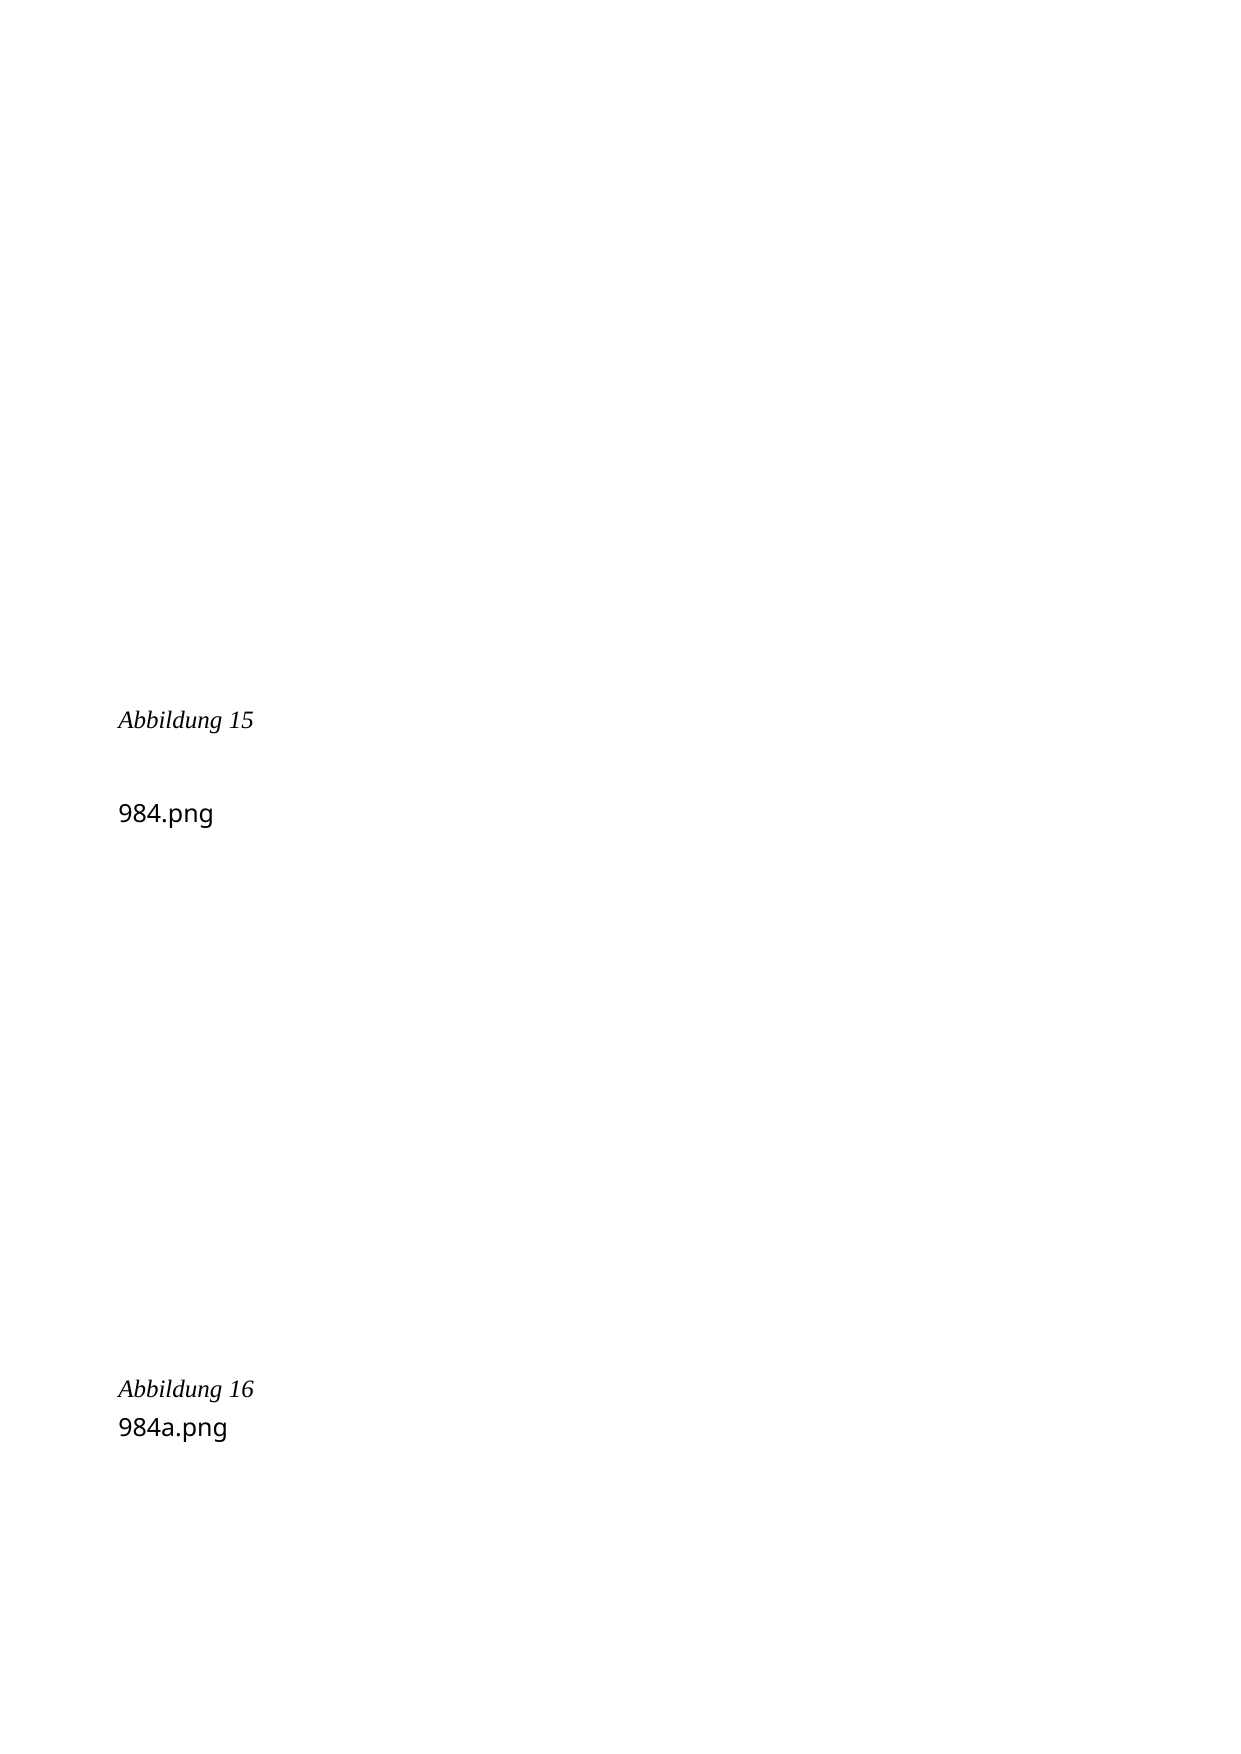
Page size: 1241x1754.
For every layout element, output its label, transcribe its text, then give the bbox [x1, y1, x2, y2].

text 984.png [118, 796, 1122, 830]
text Abbildung 15 [118, 131, 1122, 733]
text Abbildung 16 [118, 863, 1122, 1403]
text [118, 851, 1122, 863]
text 984a.png [118, 1403, 1122, 1444]
